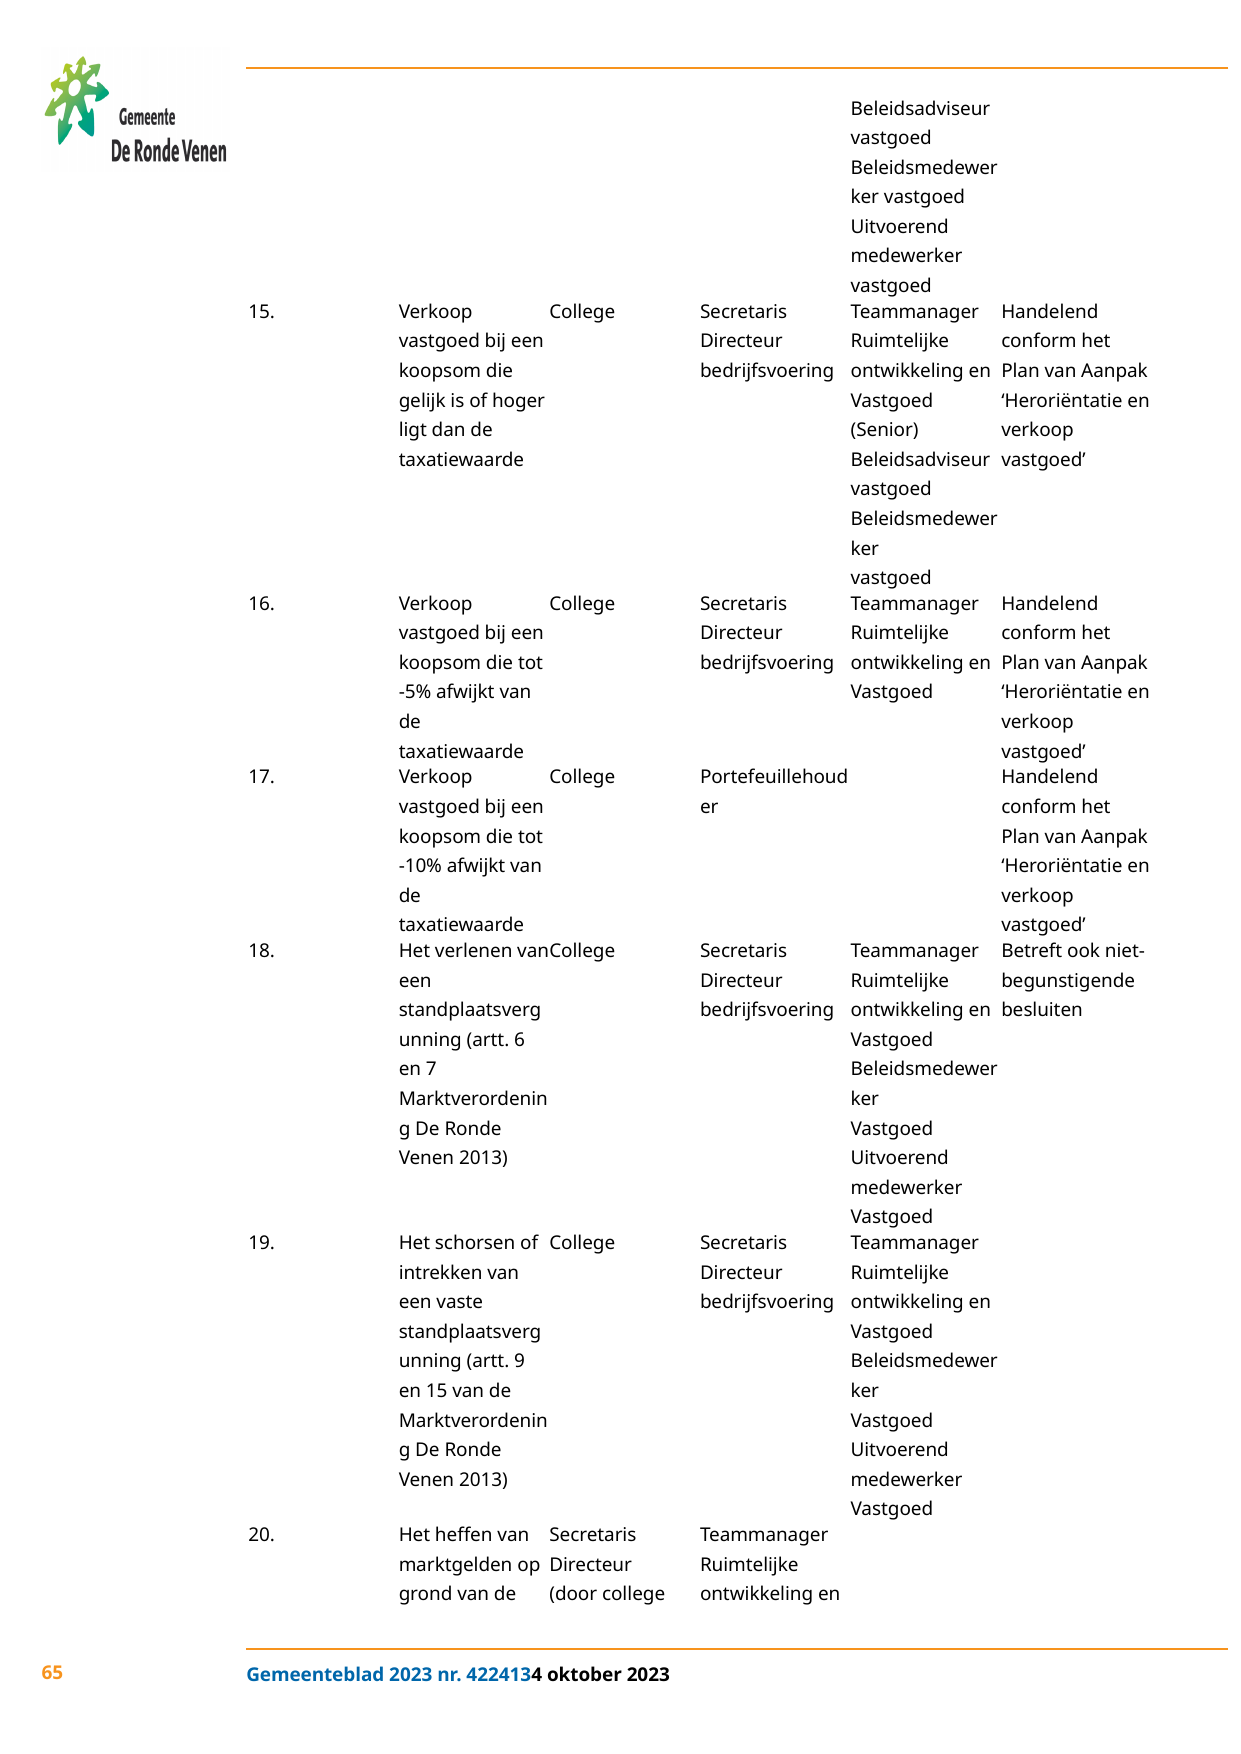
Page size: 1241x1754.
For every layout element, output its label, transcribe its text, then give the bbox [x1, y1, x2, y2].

table_cell Secretaris Directeur bedrijfsvoering [700, 298, 850, 590]
table_cell 18. [248, 937, 398, 1229]
table_cell [700, 95, 850, 298]
table_cell [248, 95, 398, 298]
table_cell Secretaris Directeur bedrijfsvoering [700, 937, 850, 1229]
table_cell 17. [248, 764, 398, 937]
table_cell [399, 95, 549, 298]
table_cell Het heffen van marktgelden op grond van de [399, 1521, 549, 1606]
table_cell Teammanager Ruimtelijke ontwikkeling en Vastgoed [850, 590, 1001, 764]
table_cell Teammanager Ruimtelijke ontwikkeling en Vastgoed (Senior) Beleidsadviseur vastgoed Beleidsmedewerker vastgoed [850, 298, 1001, 590]
table_cell Handelend conform het Plan van Aanpak ‘Heroriëntatie en verkoop vastgoed’ [1001, 764, 1152, 937]
table_cell [850, 1521, 1001, 1606]
table_cell Portefeuillehouder [700, 764, 850, 937]
table_cell Teammanager Ruimtelijke ontwikkeling en Vastgoed Beleidsmedewerker Vastgoed Uitvoerend medewerker Vastgoed [850, 1229, 1001, 1521]
table_cell Het verlenen van een standplaatsvergunning (artt. 6 en 7 Marktverordening De Ronde Venen 2013) [399, 937, 549, 1229]
table_cell [1001, 1521, 1152, 1606]
table_cell [549, 95, 700, 298]
table_cell Verkoop vastgoed bij een koopsom die gelijk is of hoger ligt dan de taxatiewaarde [399, 298, 549, 590]
table_cell Secretaris Directeur (door college [549, 1521, 700, 1606]
table_cell Verkoop vastgoed bij een koopsom die tot -5% afwijkt van de taxatiewaarde [399, 590, 549, 764]
table_cell Het schorsen of intrekken van een vaste standplaatsvergunning (artt. 9 en 15 van de Marktverordening De Ronde Venen 2013) [399, 1229, 549, 1521]
table_cell College [549, 937, 700, 1229]
table_cell Handelend conform het Plan van Aanpak ‘Heroriëntatie en verkoop vastgoed’ [1001, 590, 1152, 764]
table_cell 15. [248, 298, 398, 590]
picture [41, 47, 231, 172]
table_cell College [549, 298, 700, 590]
table_cell Secretaris Directeur bedrijfsvoering [700, 1229, 850, 1521]
table_cell Handelend conform het Plan van Aanpak ‘Heroriëntatie en verkoop vastgoed’ [1001, 298, 1152, 590]
table_cell Teammanager Ruimtelijke ontwikkeling en Vastgoed Beleidsmedewerker Vastgoed Uitvoerend medewerker Vastgoed [850, 937, 1001, 1229]
table_cell College [549, 764, 700, 937]
table_cell College [549, 1229, 700, 1521]
table_cell Betreft ook niet-begunstigende besluiten [1001, 937, 1152, 1229]
table_cell Verkoop vastgoed bij een koopsom die tot -10% afwijkt van de taxatiewaarde [399, 764, 549, 937]
table_cell [1001, 1229, 1152, 1521]
table_cell [1001, 95, 1152, 298]
table_cell 16. [248, 590, 398, 764]
table_cell Secretaris Directeur bedrijfsvoering [700, 590, 850, 764]
table_cell College [549, 590, 700, 764]
table_cell [850, 764, 1001, 937]
table_cell Teammanager Ruimtelijke ontwikkeling en [700, 1521, 850, 1606]
table_cell 19. [248, 1229, 398, 1521]
table_cell 20. [248, 1521, 398, 1606]
table_cell Beleidsadviseur vastgoed Beleidsmedewerker vastgoed Uitvoerend medewerker vastgoed [850, 95, 1001, 298]
